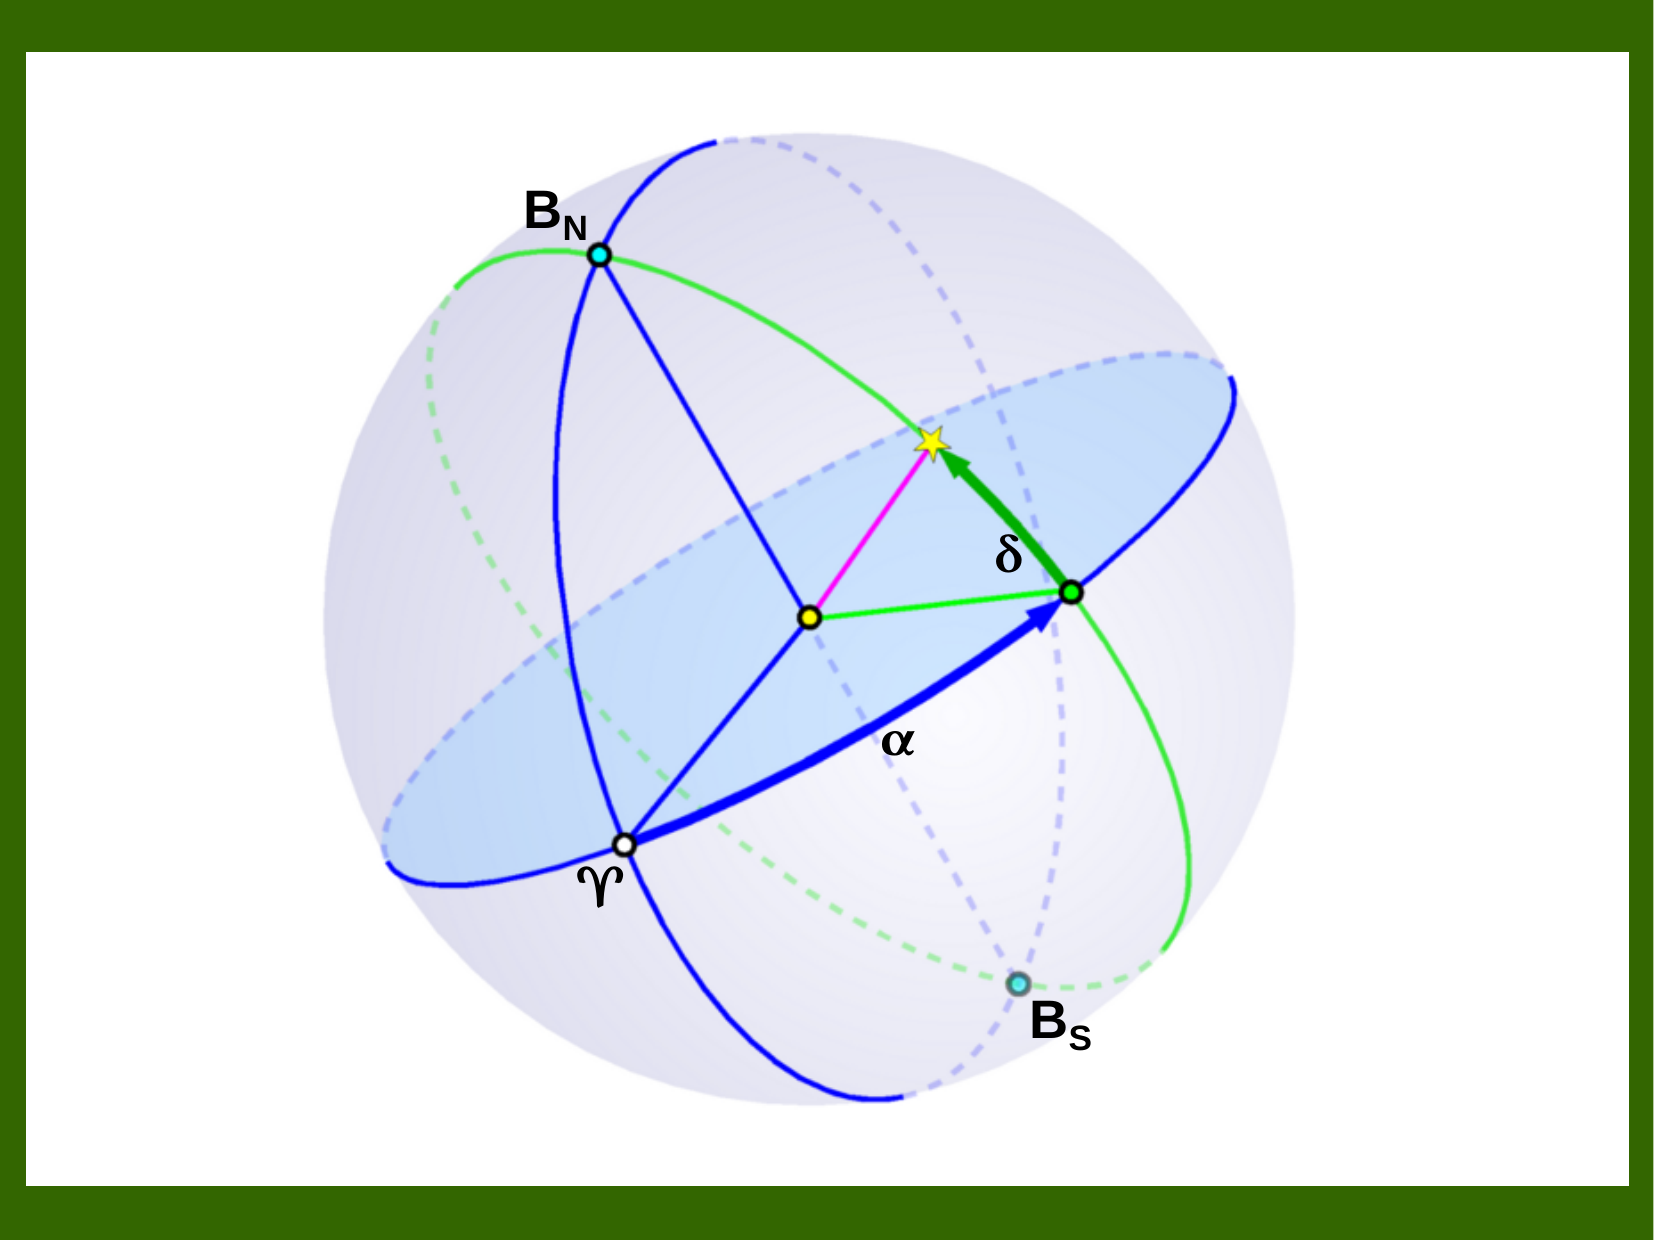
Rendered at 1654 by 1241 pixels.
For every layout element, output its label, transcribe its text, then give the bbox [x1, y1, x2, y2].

picture [26, 52, 1629, 1186]
text_box α [866, 699, 934, 778]
text_box ♈ [561, 844, 640, 923]
text_box BS [1014, 982, 1107, 1066]
text_box BN [508, 172, 604, 255]
text_box δ [980, 516, 1047, 595]
